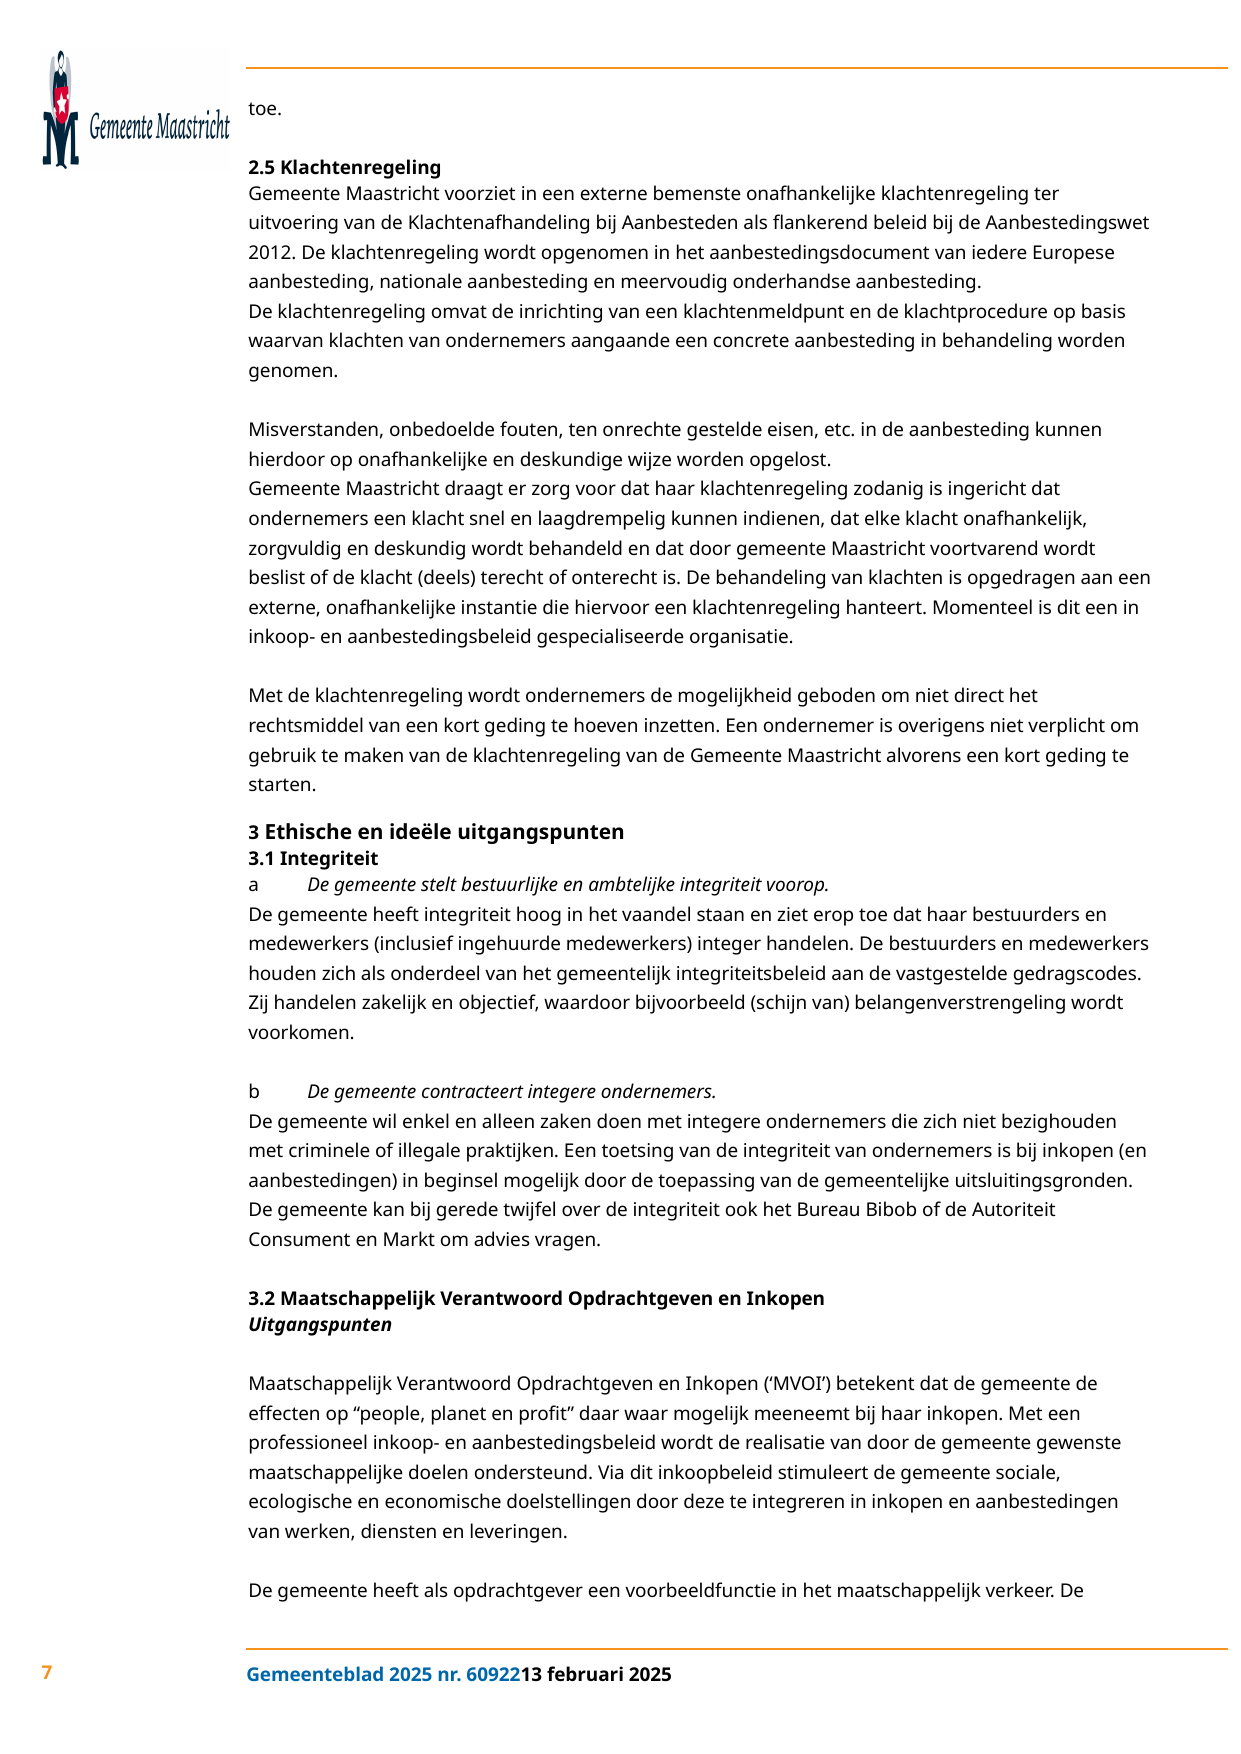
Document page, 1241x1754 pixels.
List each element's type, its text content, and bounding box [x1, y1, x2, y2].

picture [41, 47, 231, 172]
text 2.5 Klachtenregeling [248, 154, 1152, 180]
text De klachtenregeling omvat de inrichting van een klachtenmeldpunt en de klachtprocedure op basis waarvan klachten van ondernemers aangaande een concrete aanbesteding in behandeling worden genomen. [248, 298, 1152, 383]
text 3.2 Maatschappelijk Verantwoord Opdrachtgeven en Inkopen [248, 1285, 1152, 1311]
list De gemeente stelt bestuurlijke en ambtelijke integriteit voorop. [248, 871, 1152, 897]
text Misverstanden, onbedoelde fouten, ten onrechte gestelde eisen, etc. in de aanbesteding kunnen hierdoor op onafhankelijke en deskundige wijze worden opgelost. [248, 416, 1152, 472]
list De gemeente contracteert integere ondernemers. [248, 1078, 1152, 1104]
text De gemeente heeft als opdrachtgever een voorbeeldfunctie in het maatschappelijk verkeer. De [248, 1577, 1152, 1603]
text Maatschappelijk Verantwoord Opdrachtgeven en Inkopen (‘MVOI’) betekent dat de gemeente de effecten op “people, planet en profit” daar waar mogelijk meeneemt bij haar inkopen. Met een professioneel inkoop- en aanbestedingsbeleid wordt de realisatie van door de gemeente gewenste maatschappelijke doelen ondersteund. Via dit inkoopbeleid stimuleert de gemeente sociale, ecologische en economische doelstellingen door deze te integreren in inkopen en aanbestedingen van werken, diensten en leveringen. [248, 1370, 1152, 1544]
text De gemeente wil enkel en alleen zaken doen met integere ondernemers die zich niet bezighouden met criminele of illegale praktijken. Een toetsing van de integriteit van ondernemers is bij inkopen (en aanbestedingen) in beginsel mogelijk door de toepassing van de gemeentelijke uitsluitingsgronden. De gemeente kan bij gerede twijfel over de integriteit ook het Bureau Bibob of de Autoriteit Consument en Markt om advies vragen. [248, 1108, 1152, 1252]
text Uitgangspunten [248, 1311, 1152, 1337]
text Met de klachtenregeling wordt ondernemers de mogelijkheid geboden om niet direct het rechtsmiddel van een kort geding te hoeven inzetten. Een ondernemer is overigens niet verplicht om gebruik te maken van de klachtenregeling van de Gemeente Maastricht alvorens een kort geding te starten. [248, 683, 1152, 797]
text toe. [248, 95, 1152, 121]
text 3 Ethische en ideële uitgangspunten [248, 817, 1152, 845]
text Gemeente Maastricht voorziet in een externe bemenste onafhankelijke klachtenregeling ter uitvoering van de Klachtenafhandeling bij Aanbesteden als flankerend beleid bij de Aanbestedingswet 2012. De klachtenregeling wordt opgenomen in het aanbestedingsdocument van iedere Europese aanbesteding, nationale aanbesteding en meervoudig onderhandse aanbesteding. [248, 180, 1152, 294]
text 3.1 Integriteit [248, 845, 1152, 871]
text De gemeente heeft integriteit hoog in het vaandel staan en ziet erop toe dat haar bestuurders en medewerkers (inclusief ingehuurde medewerkers) integer handelen. De bestuurders en medewerkers houden zich als onderdeel van het gemeentelijk integriteitsbeleid aan de vastgestelde gedragscodes. Zij handelen zakelijk en objectief, waardoor bijvoorbeeld (schijn van) belangenverstrengeling wordt voorkomen. [248, 901, 1152, 1045]
text Gemeente Maastricht draagt er zorg voor dat haar klachtenregeling zodanig is ingericht dat ondernemers een klacht snel en laagdrempelig kunnen indienen, dat elke klacht onafhankelijk, zorgvuldig en deskundig wordt behandeld en dat door gemeente Maastricht voortvarend wordt beslist of de klacht (deels) terecht of onterecht is. De behandeling van klachten is opgedragen aan een externe, onafhankelijke instantie die hiervoor een klachtenregeling hanteert. Momenteel is dit een in inkoop- en aanbestedingsbeleid gespecialiseerde organisatie. [248, 476, 1152, 649]
